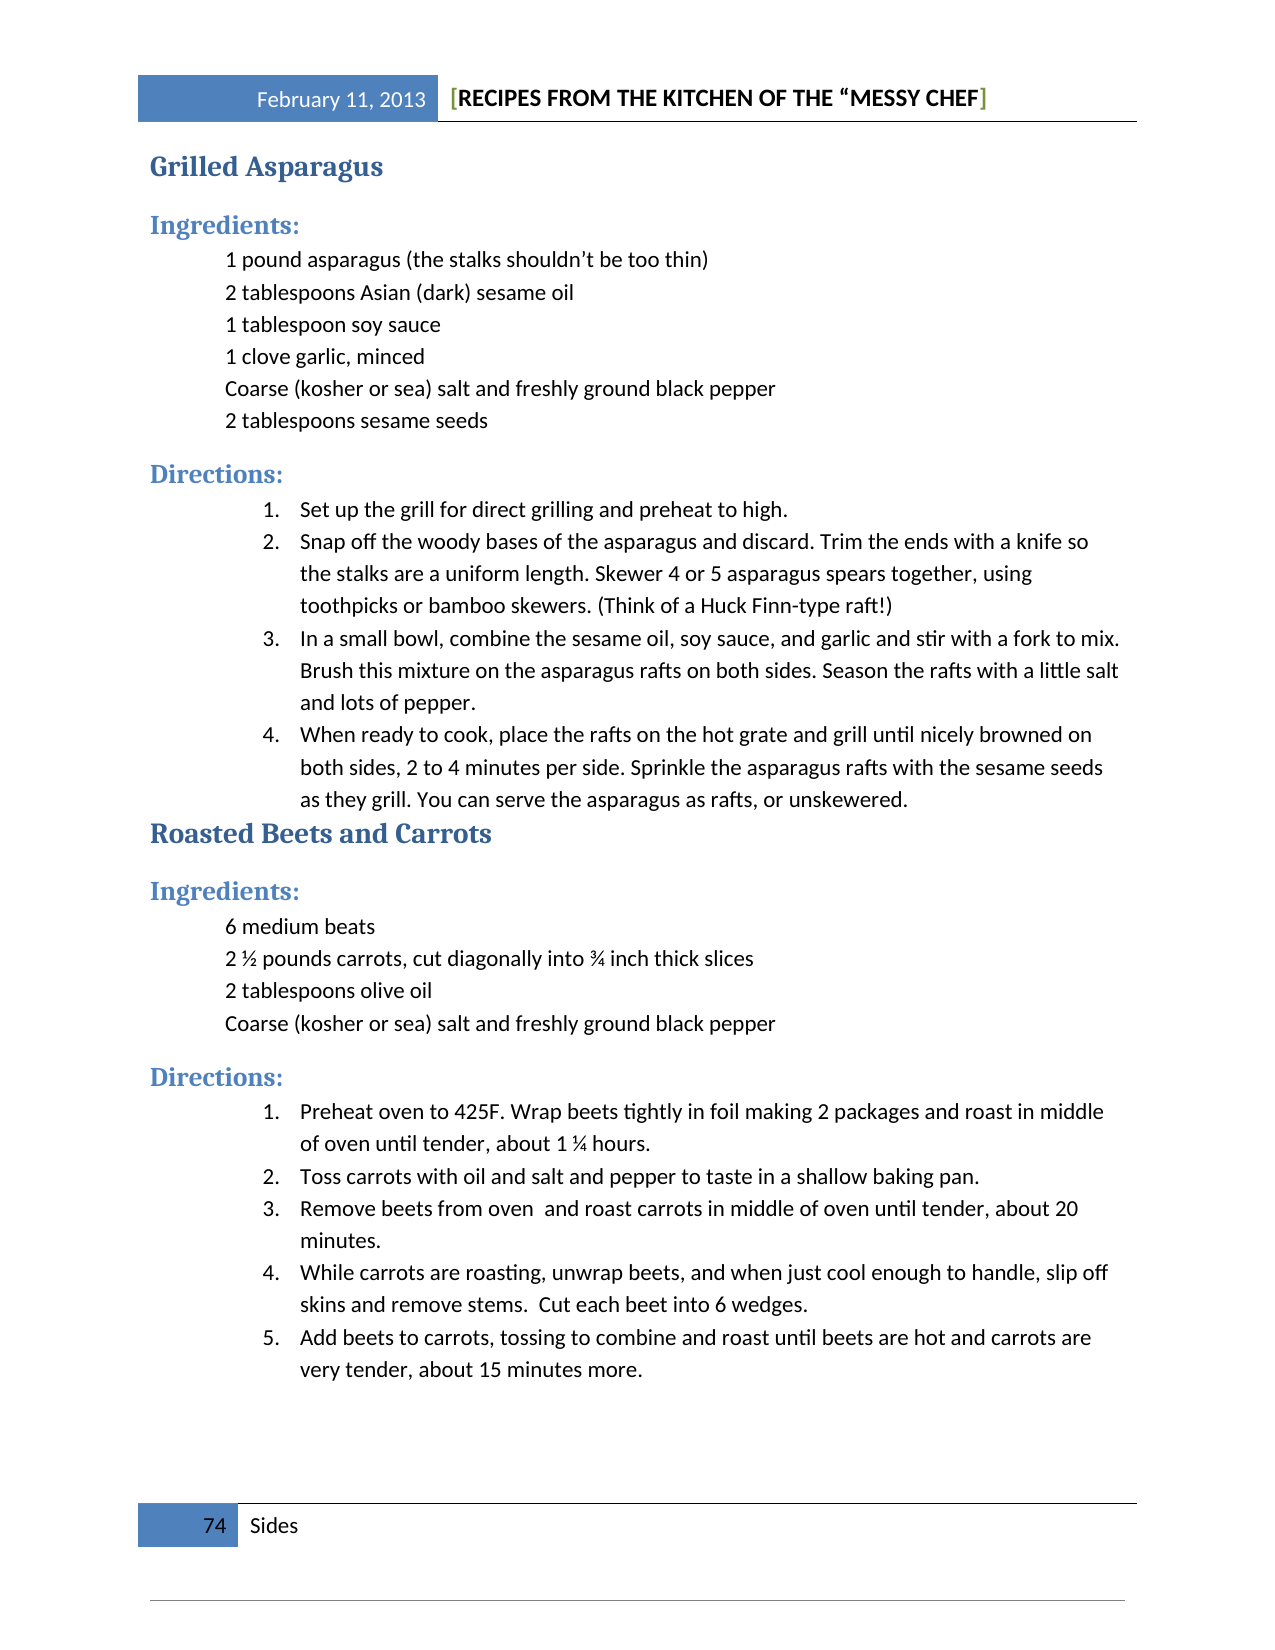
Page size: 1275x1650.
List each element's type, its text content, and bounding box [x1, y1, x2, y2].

list When ready to cook, place the rafts on the hot grate and grill until nicely browned on both sides, 2 to 4 minutes per side. Sprinkle the asparagus rafts with the sesame seeds as they grill. You can serve the asparagus as rafts, or unskewered. [262, 720, 1125, 813]
list Toss carrots with oil and salt and pepper to taste in a shallow baking pan. [262, 1162, 1125, 1190]
subtitle Ingredients: [150, 876, 1125, 907]
list Coarse (kosher or sea) salt and freshly ground black pepper [225, 374, 1125, 402]
list 1 tablespoon soy sauce [225, 310, 1125, 338]
list Set up the grill for direct grilling and preheat to high. [262, 495, 1125, 523]
subtitle Directions: [150, 459, 1125, 491]
list Preheat oven to 425F. Wrap beets tightly in foil making 2 packages and roast in middle of oven until tender, about 1 ¼ hours. [262, 1097, 1125, 1158]
subtitle Directions: [150, 1062, 1125, 1093]
list In a small bowl, combine the sesame oil, soy sauce, and garlic and stir with a fork to mix. Brush this mixture on the asparagus rafts on both sides. Season the rafts with a little salt and lots of pepper. [262, 624, 1125, 716]
list 6 medium beats [225, 912, 1125, 940]
list Snap off the woody bases of the asparagus and discard. Trim the ends with a knife so the stalks are a uniform length. Skewer 4 or 5 asparagus spears together, using toothpicks or bamboo skewers. (Think of a Huck Finn-type raft!) [262, 527, 1125, 620]
subtitle Ingredients: [150, 210, 1125, 241]
subtitle Roasted Beets and Carrots [150, 817, 1125, 851]
list 2 ½ pounds carrots, cut diagonally into ¾ inch thick slices [225, 944, 1125, 972]
list 2 tablespoons olive oil [225, 976, 1125, 1004]
list Coarse (kosher or sea) salt and freshly ground black pepper [225, 1009, 1125, 1037]
subtitle Grilled Asparagus [150, 150, 1125, 184]
list 2 tablespoons Asian (dark) sesame oil [225, 278, 1125, 306]
list While carrots are roasting, unwrap beets, and when just cool enough to handle, slip off skins and remove stems. Cut each beet into 6 wedges. [262, 1258, 1125, 1318]
list 1 clove garlic, minced [225, 342, 1125, 370]
list 2 tablespoons sesame seeds [225, 406, 1125, 434]
list Remove beets from oven and roast carrots in middle of oven until tender, about 20 minutes. [262, 1194, 1125, 1254]
list Add beets to carrots, tossing to combine and roast until beets are hot and carrots are very tender, about 15 minutes more. [262, 1323, 1125, 1383]
list 1 pound asparagus (the stalks shouldn’t be too thin) [225, 245, 1125, 273]
